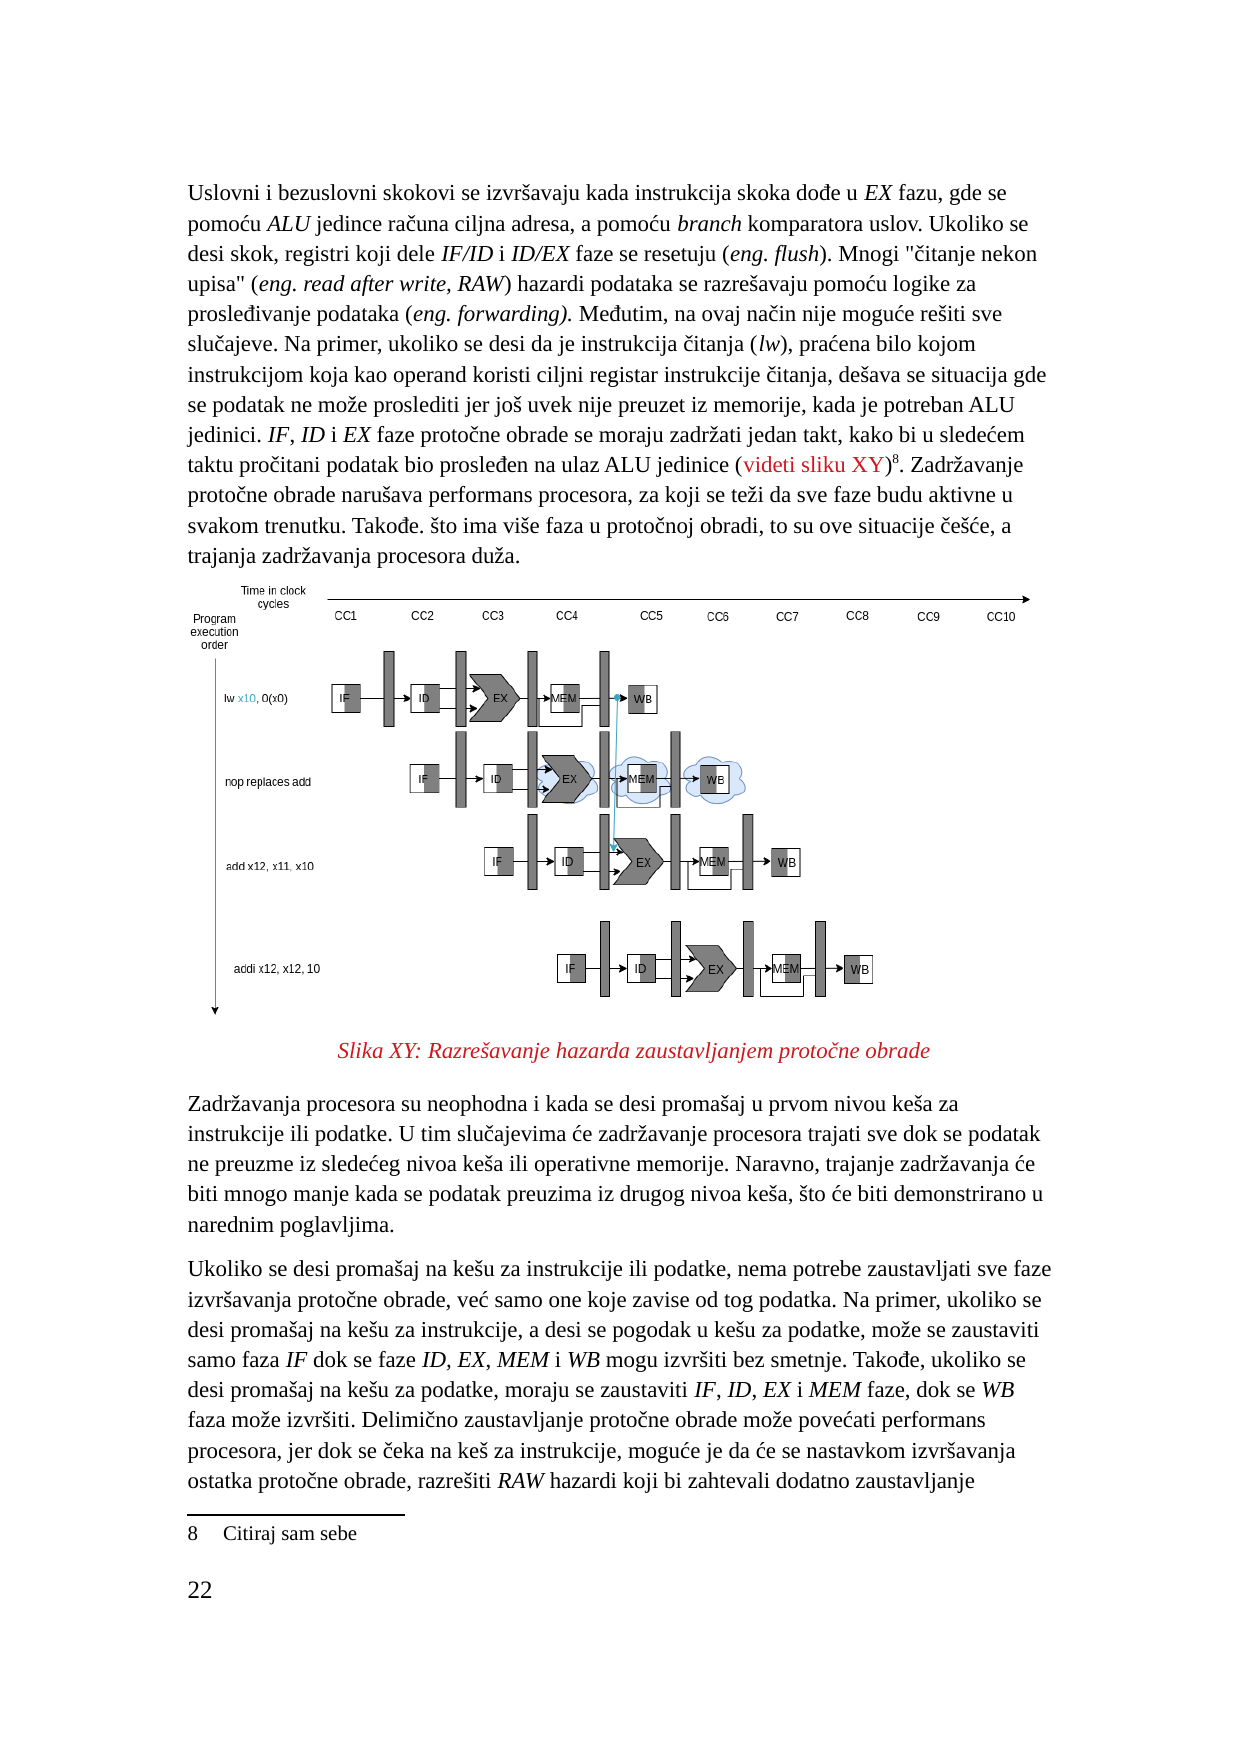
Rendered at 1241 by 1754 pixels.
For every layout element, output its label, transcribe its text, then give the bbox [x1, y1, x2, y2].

text Uslovni i bezuslovni skokovi se izvršavaju kada instrukcija skoka dođe u EX fazu, gde se pomoću ALU jedince računa ciljna adresa, a pomoću branch komparatora uslov. Ukoliko se desi skok, registri koji dele IF/ID i ID/EX faze se resetuju (eng. flush). Mnogi "čitanje nekon upisa" (eng. read after write, RAW) hazardi podataka se razrešavaju pomoću logike za prosleđivanje podataka (eng. forwarding). Međutim, na ovaj način nije moguće rešiti sve slučajeve. Na primer, ukoliko se desi da je instrukcija čitanja (lw), praćena bilo kojom instrukcijom koja kao operand koristi ciljni registar instrukcije čitanja, dešava se situacija gde se podatak ne može proslediti jer još uvek nije preuzet iz memorije, kada je potreban ALU jedinici. IF, ID i EX faze protočne obrade se moraju zadržati jedan takt, kako bi u sledećem taktu pročitani podatak bio prosleđen na ulaz ALU jedinice (videti sliku XY). Zadržavanje protočne obrade narušava performans procesora, za koji se teži da sve faze budu aktivne u svakom trenutku. Takođe. što ima više faza u protočnoj obradi, to su ove situacije češće, a trajanja zadržavanja procesora duža. [187, 179, 1053, 568]
text Ukoliko se desi promašaj na kešu za instrukcije ili podatke, nema potrebe zaustavljati sve faze izvršavanja protočne obrade, već samo one koje zavise od tog podatka. Na primer, ukoliko se desi promašaj na kešu za instrukcije, a desi se pogodak u kešu za podatke, može se zaustaviti samo faza IF dok se faze ID, EX, MEM i WB mogu izvršiti bez smetnje. Takođe, ukoliko se desi promašaj na kešu za podatke, moraju se zaustaviti IF, ID, EX i MEM faze, dok se WB faza može izvršiti. Delimično zaustavljanje protočne obrade može povećati performans procesora, jer dok se čeka na keš za instrukcije, moguće je da će se nastavkom izvršavanja ostatka protočne obrade, razrešiti RAW hazardi koji bi zahtevali dodatno zaustavljanje [187, 1255, 1053, 1493]
text Citiraj sam sebe [187, 1521, 1053, 1545]
text Slika XY: Razrešavanje hazarda zaustavljanjem protočne obrade [217, 1037, 1053, 1063]
text Zadržavanja procesora su neophodna i kada se desi promašaj u prvom nivou keša za instrukcije ili podatke. U tim slučajevima će zadržavanje procesora trajati sve dok se podatak ne preuzme iz sledećeg nivoa keša ili operativne memorije. Naravno, trajanje zadržavanja će biti mnogo manje kada se podatak preuzima iz drugog nivoa keša, što će biti demonstrirano u narednim poglavljima. [187, 1090, 1053, 1237]
picture [186, 580, 1052, 1037]
